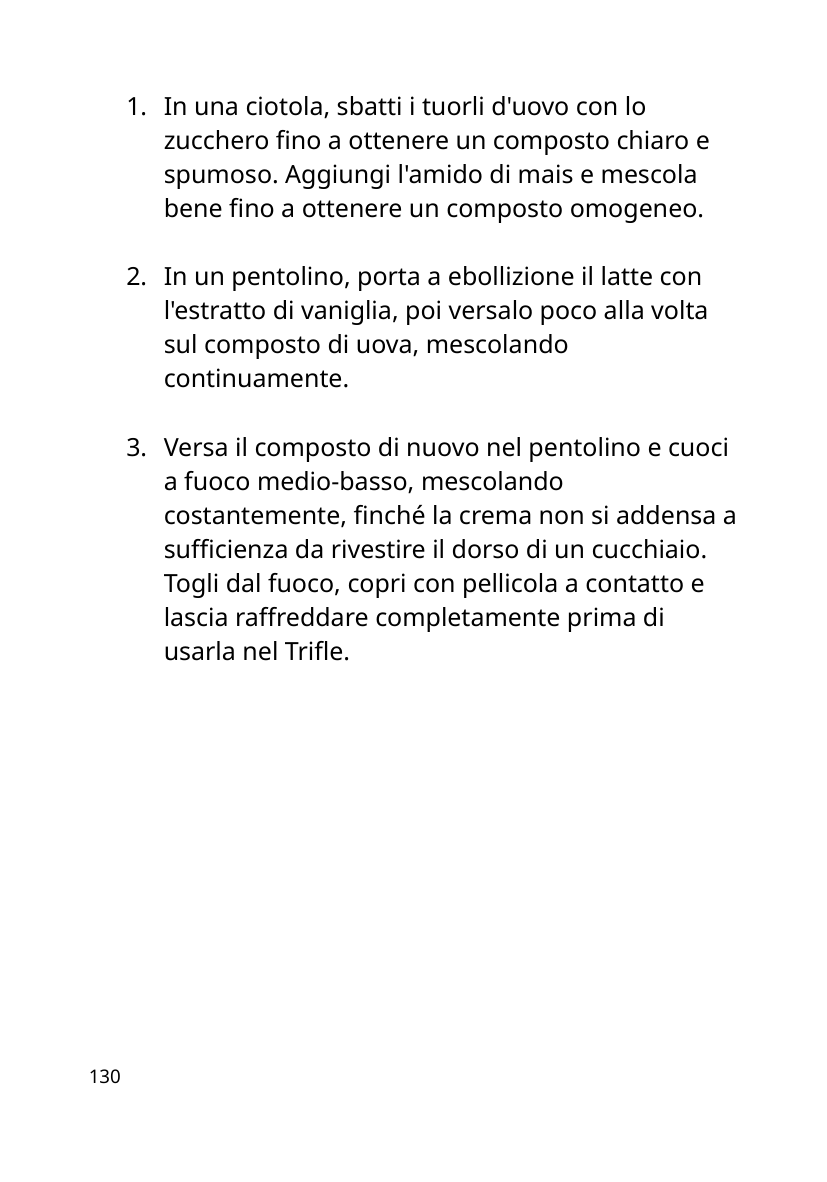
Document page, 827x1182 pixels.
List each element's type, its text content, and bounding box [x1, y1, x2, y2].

list In una ciotola, sbatti i tuorli d'uovo con lo zucchero fino a ottenere un composto chiaro e spumoso. Aggiungi l'amido di mais e mescola bene fino a ottenere un composto omogeneo. [126, 88, 738, 225]
list Versa il composto di nuovo nel pentolino e cuoci a fuoco medio-basso, mescolando costantemente, finché la crema non si addensa a sufficienza da rivestire il dorso di un cucchiaio. Togli dal fuoco, copri con pellicola a contatto e lascia raffreddare completamente prima di usarla nel Trifle. [126, 429, 738, 668]
list In un pentolino, porta a ebollizione il latte con l'estratto di vaniglia, poi versalo poco alla volta sul composto di uova, mescolando continuamente. [126, 259, 738, 395]
